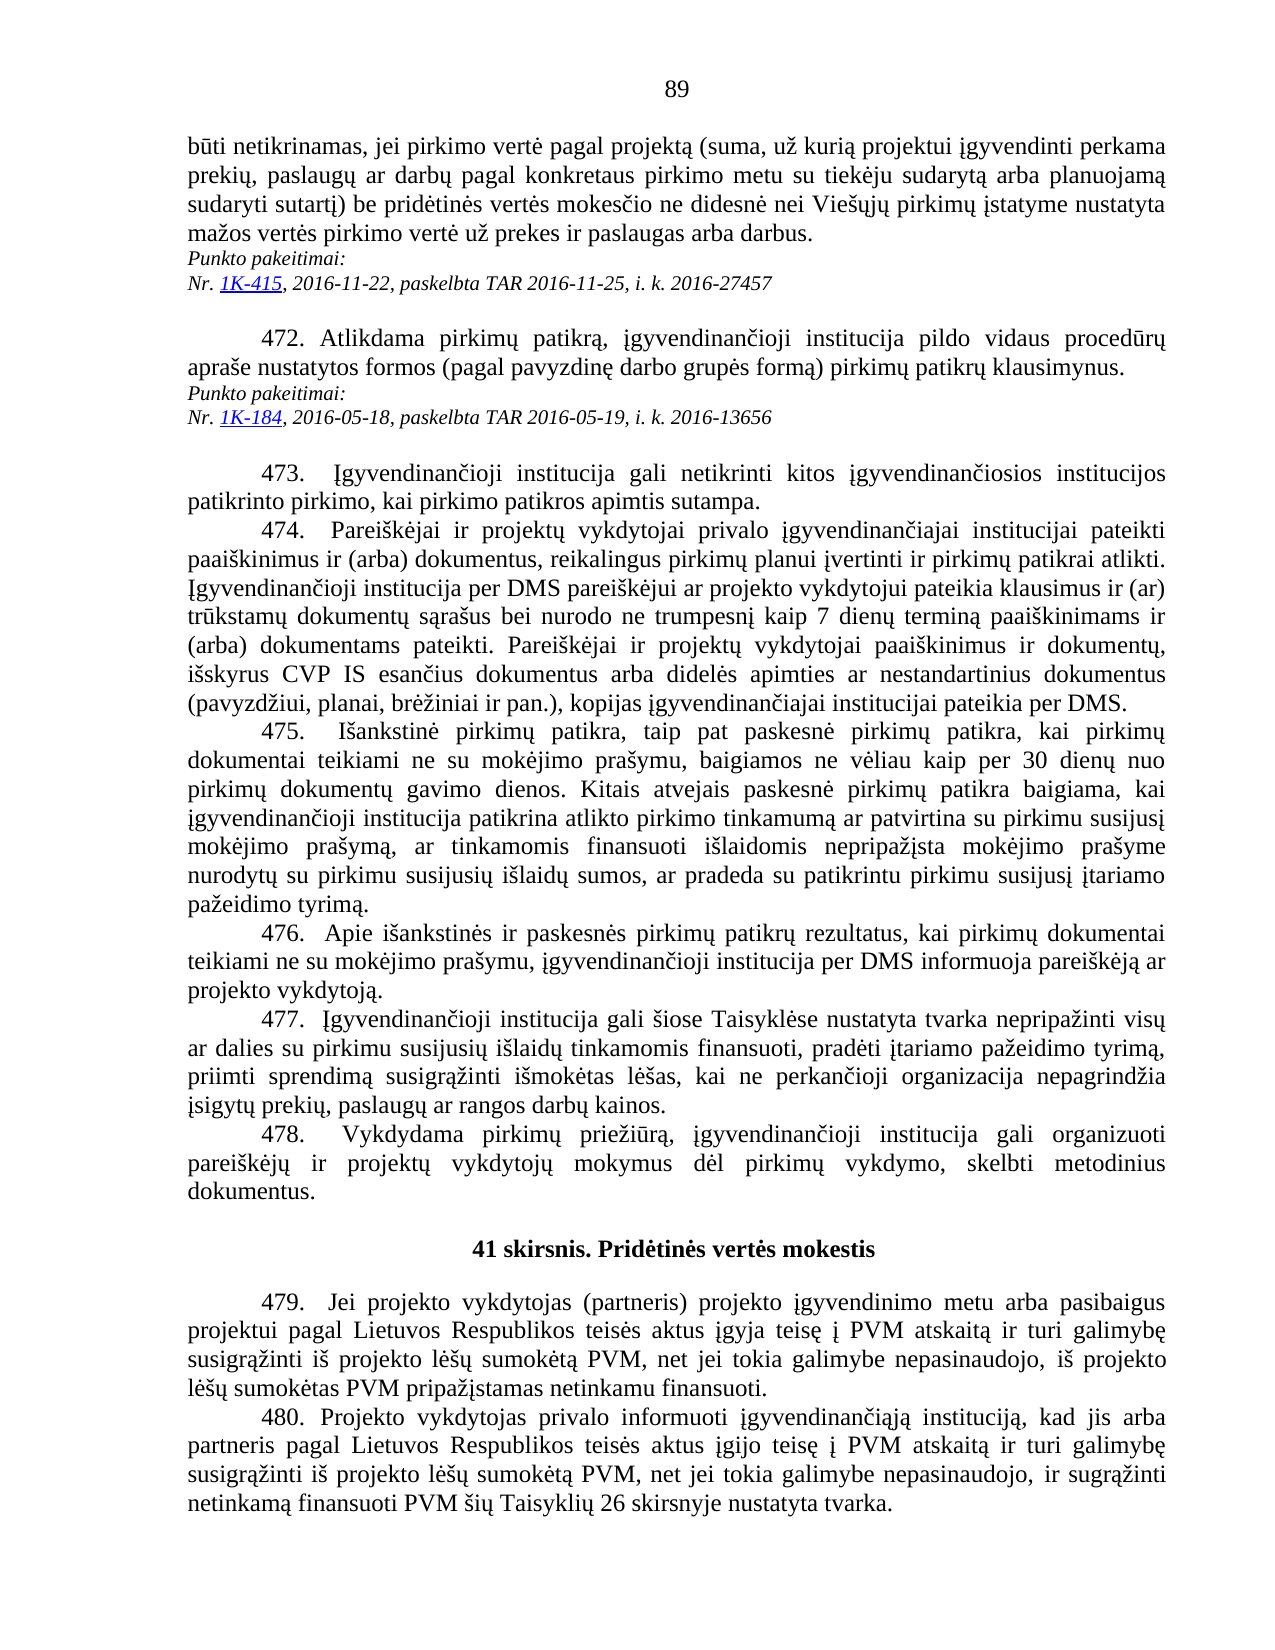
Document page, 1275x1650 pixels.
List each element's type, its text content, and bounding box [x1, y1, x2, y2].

text būti netikrinamas, jei pirkimo vertė pagal projektą (suma, už kurią projektui įgyvendinti perkama prekių, paslaugų ar darbų pagal konkretaus pirkimo metu su tiekėju sudarytą arba planuojamą sudaryti sutartį) be pridėtinės vertės mokesčio ne didesnė nei Viešųjų pirkimų įstatyme nustatyta mažos vertės pirkimo vertė už prekes ir paslaugas arba darbus. [187, 131, 1167, 246]
text Punkto pakeitimai: [187, 246, 1167, 270]
text 473. Įgyvendinančioji institucija gali netikrinti kitos įgyvendinančiosios institucijos patikrinto pirkimo, kai pirkimo patikros apimtis sutampa. [187, 458, 1167, 515]
text 477. Įgyvendinančioji institucija gali šiose Taisyklėse nustatyta tvarka nepripažinti visų ar dalies su pirkimu susijusių išlaidų tinkamomis finansuoti, pradėti įtariamo pažeidimo tyrimą, priimti sprendimą susigrąžinti išmokėtas lėšas, kai ne perkančioji organizacija nepagrindžia įsigytų prekių, paslaugų ar rangos darbų kainos. [187, 1004, 1167, 1119]
text 472. Atlikdama pirkimų patikrą, įgyvendinančioji institucija pildo vidaus procedūrų apraše nustatytos formos (pagal pavyzdinę darbo grupės formą) pirkimų patikrų klausimynus. [187, 323, 1167, 381]
text Punkto pakeitimai: [187, 381, 1167, 405]
text 479. Jei projekto vykdytojas (partneris) projekto įgyvendinimo metu arba pasibaigus projektui pagal Lietuvos Respublikos teisės aktus įgyja teisę į PVM atskaitą ir turi galimybę susigrąžinti iš projekto lėšų sumokėtą PVM, net jei tokia galimybe nepasinaudojo, iš projekto lėšų sumokėtas PVM pripažįstamas netinkamu finansuoti. [187, 1287, 1167, 1402]
text 480. Projekto vykdytojas privalo informuoti įgyvendinančiąją instituciją, kad jis arba partneris pagal Lietuvos Respublikos teisės aktus įgijo teisę į PVM atskaitą ir turi galimybę susigrąžinti iš projekto lėšų sumokėtą PVM, net jei tokia galimybe nepasinaudojo, ir sugrąžinti netinkamą finansuoti PVM šių Taisyklių 26 skirsnyje nustatyta tvarka. [187, 1402, 1167, 1517]
text 474. Pareiškėjai ir projektų vykdytojai privalo įgyvendinančiajai institucijai pateikti paaiškinimus ir (arba) dokumentus, reikalingus pirkimų planui įvertinti ir pirkimų patikrai atlikti. Įgyvendinančioji institucija per DMS pareiškėjui ar projekto vykdytojui pateikia klausimus ir (ar) trūkstamų dokumentų sąrašus bei nurodo ne trumpesnį kaip 7 dienų terminą paaiškinimams ir (arba) dokumentams pateikti. Pareiškėjai ir projektų vykdytojai paaiškinimus ir dokumentų, išskyrus CVP IS esančius dokumentus arba didelės apimties ar nestandartinius dokumentus (pavyzdžiui, planai, brėžiniai ir pan.), kopijas įgyvendinančiajai institucijai pateikia per DMS. [187, 515, 1167, 716]
text Nr. 1K-415, 2016-11-22, paskelbta TAR 2016-11-25, i. k. 2016-27457 [187, 270, 1167, 294]
text 475. Išankstinė pirkimų patikra, taip pat paskesnė pirkimų patikra, kai pirkimų dokumentai teikiami ne su mokėjimo prašymu, baigiamos ne vėliau kaip per 30 dienų nuo pirkimų dokumentų gavimo dienos. Kitais atvejais paskesnė pirkimų patikra baigiama, kai įgyvendinančioji institucija patikrina atlikto pirkimo tinkamumą ar patvirtina su pirkimu susijusį mokėjimo prašymą, ar tinkamomis finansuoti išlaidomis nepripažįsta mokėjimo prašyme nurodytų su pirkimu susijusių išlaidų sumos, ar pradeda su patikrintu pirkimu susijusį įtariamo pažeidimo tyrimą. [187, 716, 1167, 918]
text 476. Apie išankstinės ir paskesnės pirkimų patikrų rezultatus, kai pirkimų dokumentai teikiami ne su mokėjimo prašymu, įgyvendinančioji institucija per DMS informuoja pareiškėją ar projekto vykdytoją. [187, 918, 1167, 1004]
text Nr. 1K-184, 2016-05-18, paskelbta TAR 2016-05-19, i. k. 2016-13656 [187, 405, 1167, 429]
text 478. Vykdydama pirkimų priežiūrą, įgyvendinančioji institucija gali organizuoti pareiškėjų ir projektų vykdytojų mokymus dėl pirkimų vykdymo, skelbti metodinius dokumentus. [187, 1119, 1167, 1205]
subtitle 41 skirsnis. Pridėtinės vertės mokestis [246, 1234, 1107, 1263]
